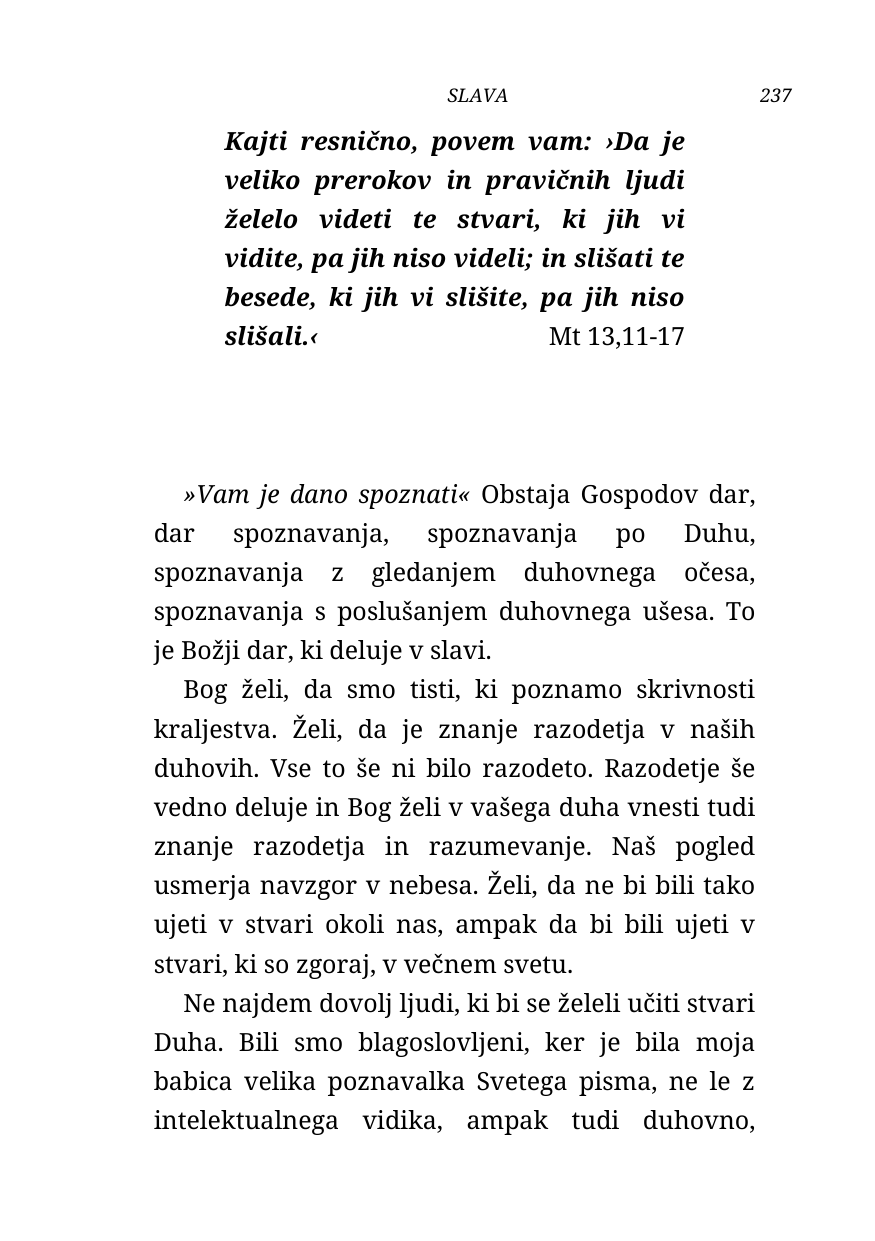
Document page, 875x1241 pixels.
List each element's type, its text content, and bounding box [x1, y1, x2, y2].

text Kajti resnično, povem vam: ›Da je veliko prerokov in pravičnih ljudi želelo videti te stvari, ki jih vi vidite, pa jih niso videli; in slišati te besede, ki jih vi slišite, pa jih niso slišali.‹ Mt 13,11-17 [224, 123, 685, 353]
text Bog želi, da smo tisti, ki poznamo skrivnosti kraljestva. Želi, da je znanje razodetja v naših duhovih. Vse to še ni bilo razodeto. Razodetje še vedno deluje in Bog želi v vašega duha vnesti tudi znanje razodetja in razumevanje. Naš pogled usmerja navzgor v nebesa. Želi, da ne bi bili tako ujeti v stvari okoli nas, ampak da bi bili ujeti v stvari, ki so zgoraj, v večnem svetu. [153, 672, 756, 980]
text Ne najdem dovolj ljudi, ki bi se želeli učiti stvari Duha. Bili smo blagoslovljeni, ker je bila moja babica velika poznavalka Svetega pisma, ne le z intelektualnega vidika, ampak tudi duhovno, [153, 986, 756, 1137]
text »Vam je dano spoznati« Obstaja Gospodov dar, dar spoznavanja, spoznavanja po Duhu, spoznavanja z gledanjem duhovnega očesa, spoznavanja s poslušanjem duhovnega ušesa. To je Božji dar, ki deluje v slavi. [153, 476, 756, 667]
